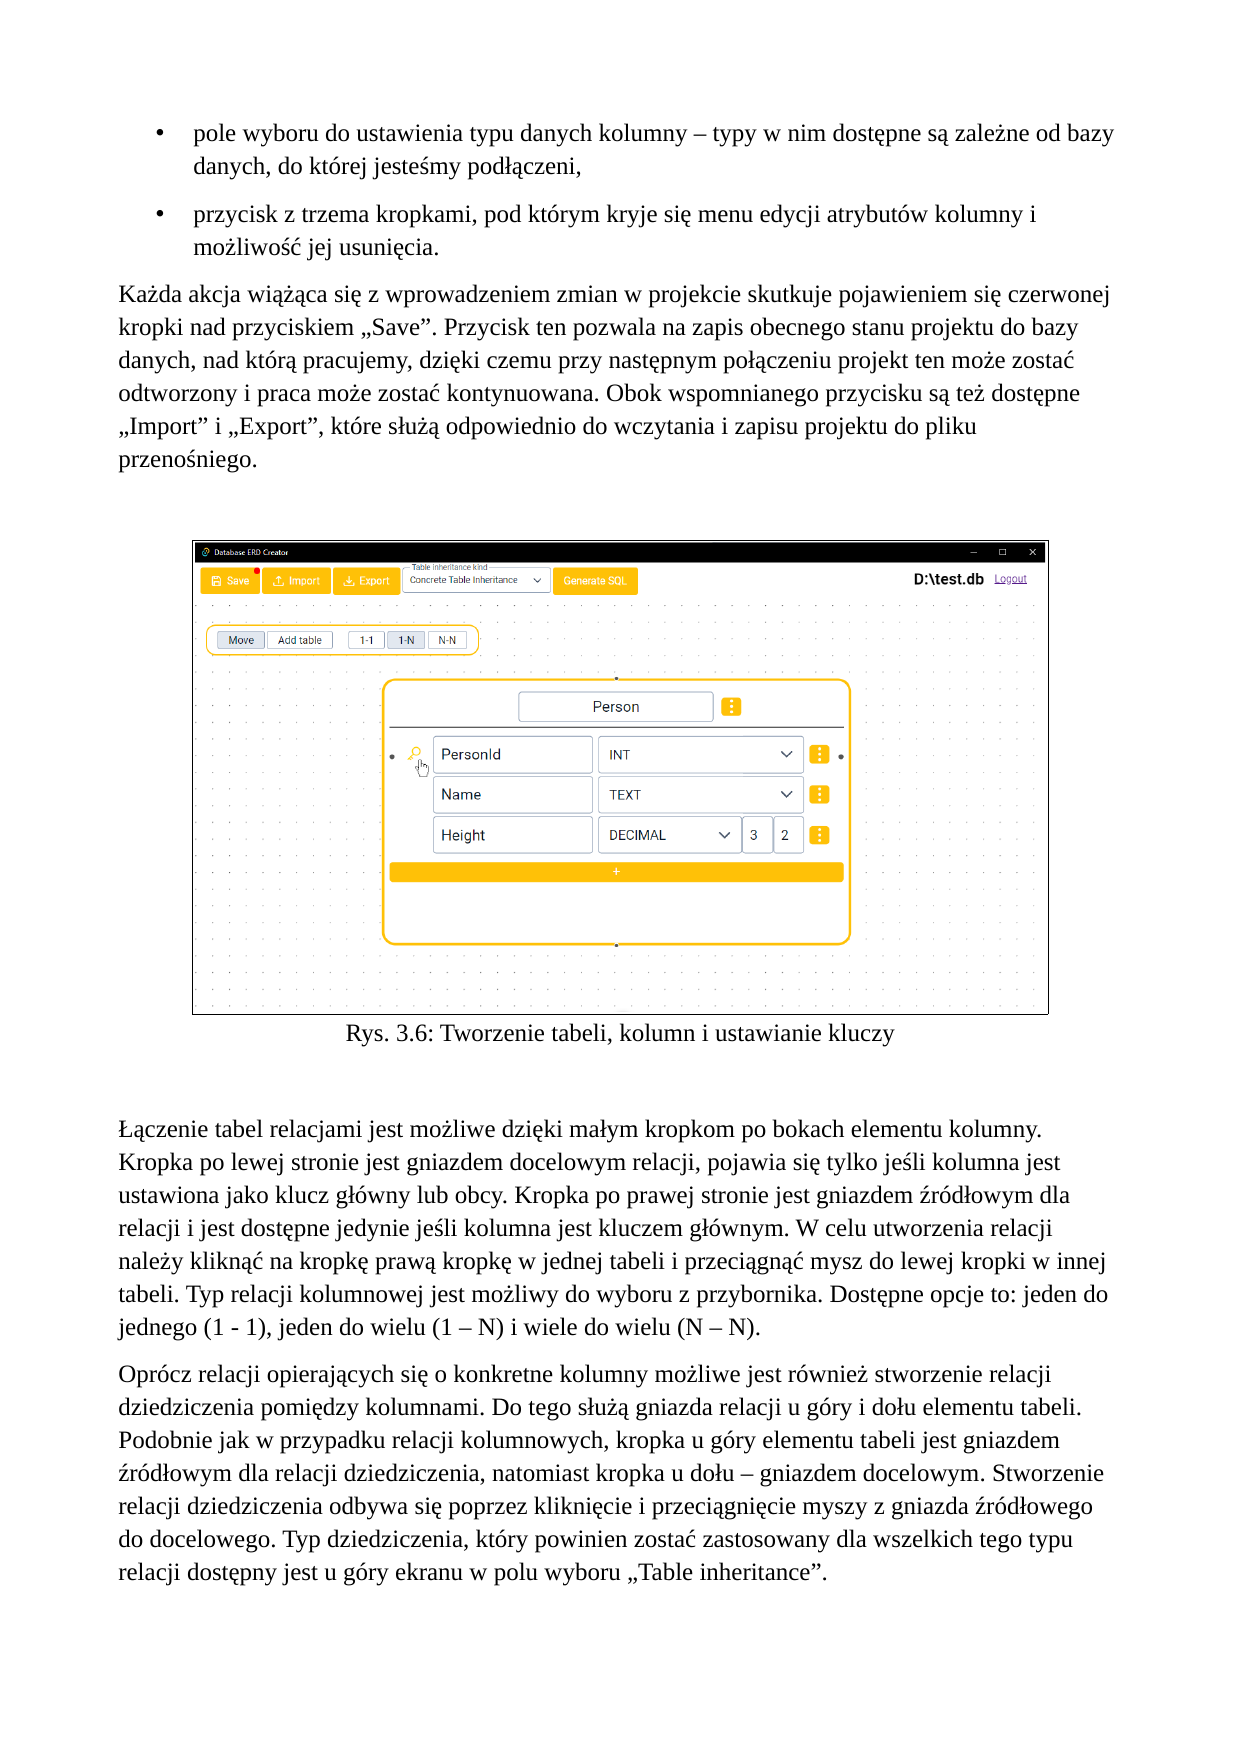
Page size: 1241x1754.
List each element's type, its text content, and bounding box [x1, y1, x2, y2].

text Oprócz relacji opierających się o konkretne kolumny możliwe jest również stworzenie relacji dziedziczenia pomiędzy kolumnami. Do tego służą gniazda relacji u góry i dołu elementu tabeli. Podobnie jak w przypadku relacji kolumnowych, kropka u góry elementu tabeli jest gniazdem źródłowym dla relacji dziedziczenia, natomiast kropka u dołu – gniazdem docelowym. Stworzenie relacji dziedziczenia odbywa się poprzez kliknięcie i przeciągnięcie myszy z gniazda źródłowego do docelowego. Typ dziedziczenia, który powinien zostać zastosowany dla wszelkich tego typu relacji dostępny jest u góry ekranu w polu wyboru „Table inheritance”. [118, 1359, 1122, 1586]
list przycisk z trzema kropkami, pod którym kryje się menu edycji atrybutów kolumny i możliwość jej usunięcia. [156, 199, 1122, 261]
text Każda akcja wiążąca się z wprowadzeniem zmian w projekcie skutkuje pojawieniem się czerwonej kropki nad przyciskiem „Save”. Przycisk ten pozwala na zapis obecnego stanu projektu do bazy danych, nad którą pracujemy, dzięki czemu przy następnym połączeniu projekt ten może zostać odtworzony i praca może zostać kontynuowana. Obok wspomnianego przycisku są też dostępne „Import” i „Export”, które służą odpowiednio do wczytania i zapisu projektu do pliku przenośniego. [118, 279, 1122, 473]
text Łączenie tabel relacjami jest możliwe dzięki małym kropkom po bokach elementu kolumny. Kropka po lewej stronie jest gniazdem docelowym relacji, pojawia się tylko jeśli kolumna jest ustawiona jako klucz główny lub obcy. Kropka po prawej stronie jest gniazdem źródłowym dla relacji i jest dostępne jedynie jeśli kolumna jest kluczem głównym. W celu utworzenia relacji należy kliknąć na kropkę prawą kropkę w jednej tabeli i przeciągnąć mysz do lewej kropki w innej tabeli. Typ relacji kolumnowej jest możliwy do wyboru z przybornika. Dostępne opcje to: jeden do jednego (1 - 1), jeden do wielu (1 – N) i wiele do wielu (N – N). [118, 1114, 1122, 1341]
text Rys. 3.6: Tworzenie tabeli, kolumn i ustawianie kluczy [118, 1012, 1122, 1047]
list pole wyboru do ustawienia typu danych kolumny – typy w nim dostępne są zależne od bazy danych, do której jesteśmy podłączeni, [156, 118, 1122, 180]
picture [195, 542, 1045, 1012]
